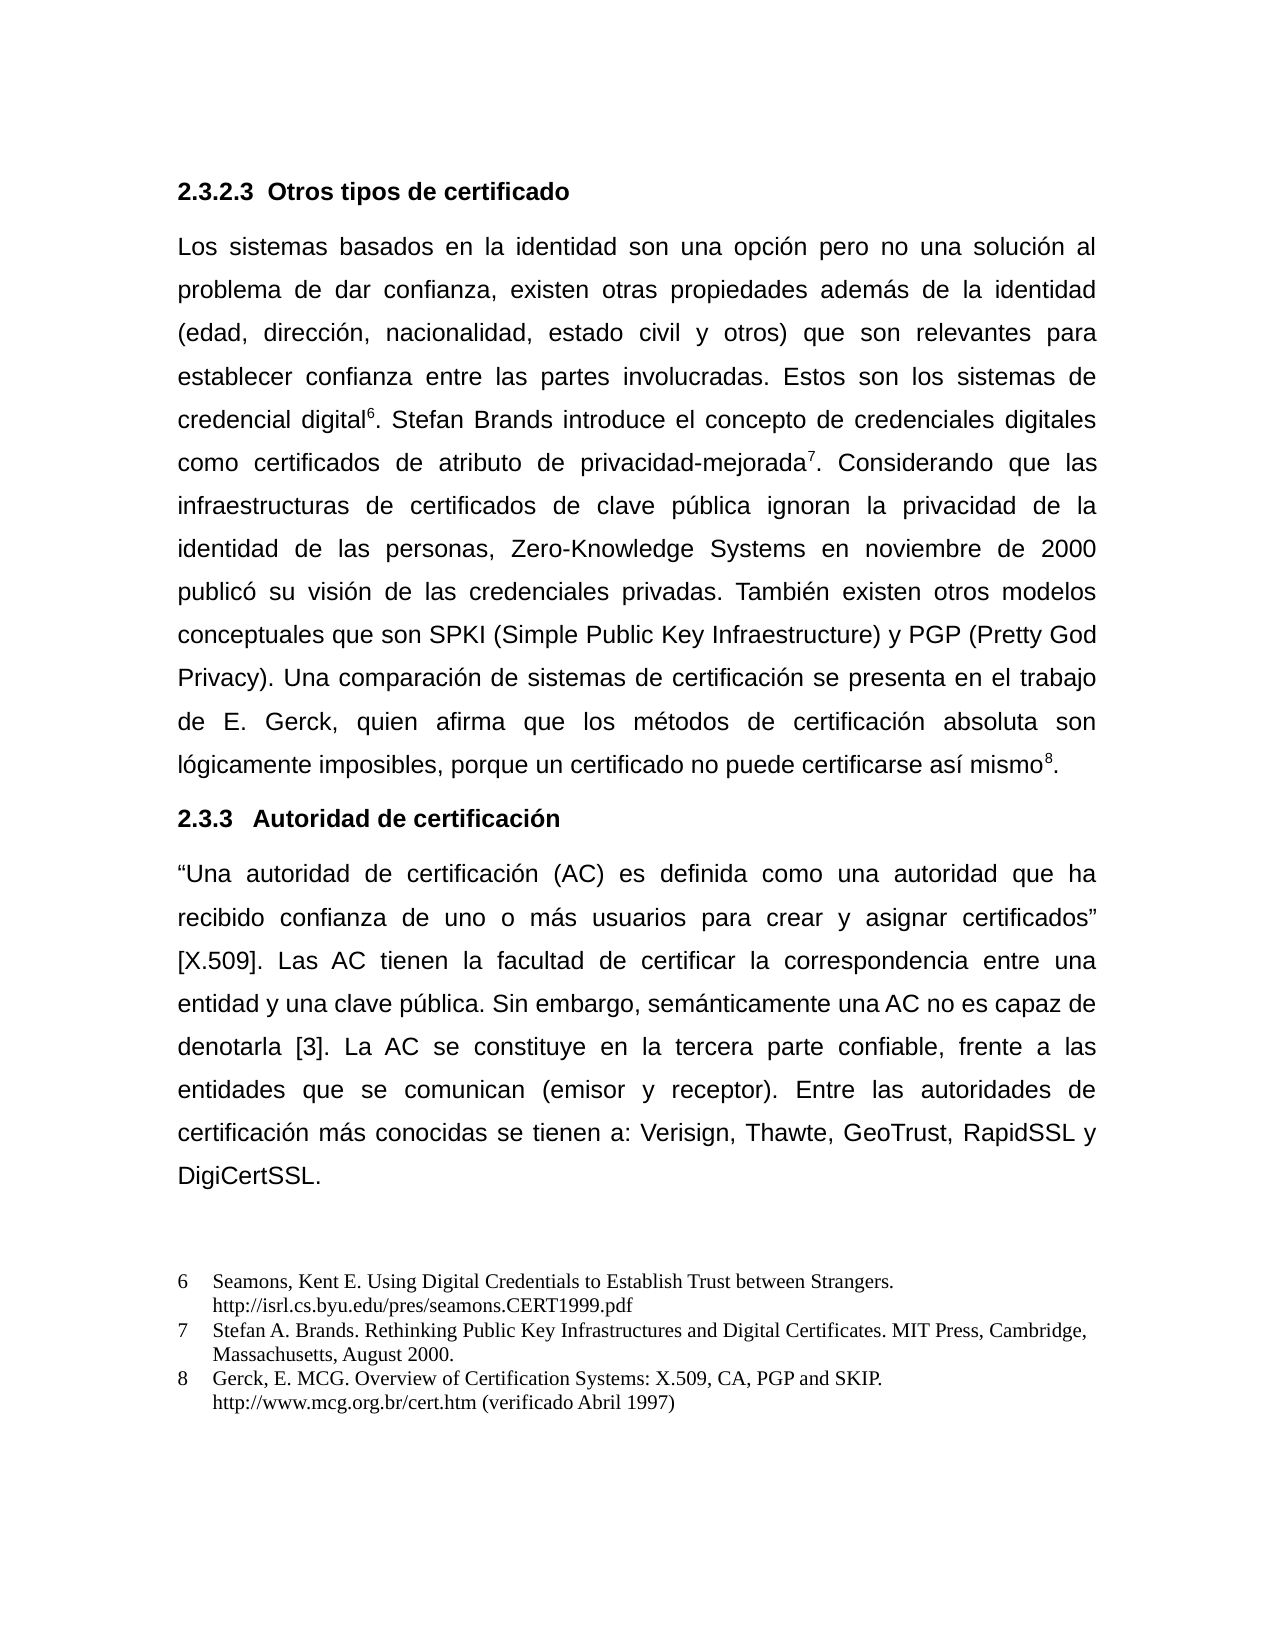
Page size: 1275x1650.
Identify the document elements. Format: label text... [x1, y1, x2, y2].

text “Una autoridad de certificación (AC) es definida como una autoridad que ha recibido confianza de uno o más usuarios para crear y asignar certificados” [X.509]. Las AC tienen la facultad de certificar la correspondencia entre una entidad y una clave pública. Sin embargo, semánticamente una AC no es capaz de denotarla [3]. La AC se constituye en la tercera parte confiable, frente a las entidades que se comunican (emisor y receptor). Entre las autoridades de certificación más conocidas se tienen a: Verisign, Thawte, GeoTrust, RapidSSL y DigiCertSSL. [177, 859, 1098, 1190]
text Seamons, Kent E. Using Digital Credentials to Establish Trust between Strangers. http://isrl.cs.byu.edu/pres/seamons.CERT1999.pdf [177, 1269, 1098, 1317]
text Stefan A. Brands. Rethinking Public Key Infrastructures and Digital Certificates. MIT Press, Cambridge, Massachusetts, August 2000. [177, 1317, 1098, 1366]
subtitle Autoridad de certificación [177, 804, 1098, 833]
text Gerck, E. MCG. Overview of Certification Systems: X.509, CA, PGP and SKIP. http://www.mcg.org.br/cert.htm (verificado Abril 1997) [177, 1366, 1098, 1414]
subtitle Otros tipos de certificado [177, 177, 1098, 206]
text Los sistemas basados en la identidad son una opción pero no una solución al problema de dar confianza, existen otras propiedades además de la identidad (edad, dirección, nacionalidad, estado civil y otros) que son relevantes para establecer confianza entre las partes involucradas. Estos son los sistemas de credencial digital. Stefan Brands introduce el concepto de credenciales digitales como certificados de atributo de privacidad-mejorada. Considerando que las infraestructuras de certificados de clave pública ignoran la privacidad de la identidad de las personas, Zero-Knowledge Systems en noviembre de 2000 publicó su visión de las credenciales privadas. También existen otros modelos conceptuales que son SPKI (Simple Public Key Infraestructure) y PGP (Pretty God Privacy). Una comparación de sistemas de certificación se presenta en el trabajo de E. Gerck, quien afirma que los métodos de certificación absoluta son lógicamente imposibles, porque un certificado no puede certificarse así mismo. [177, 232, 1098, 778]
